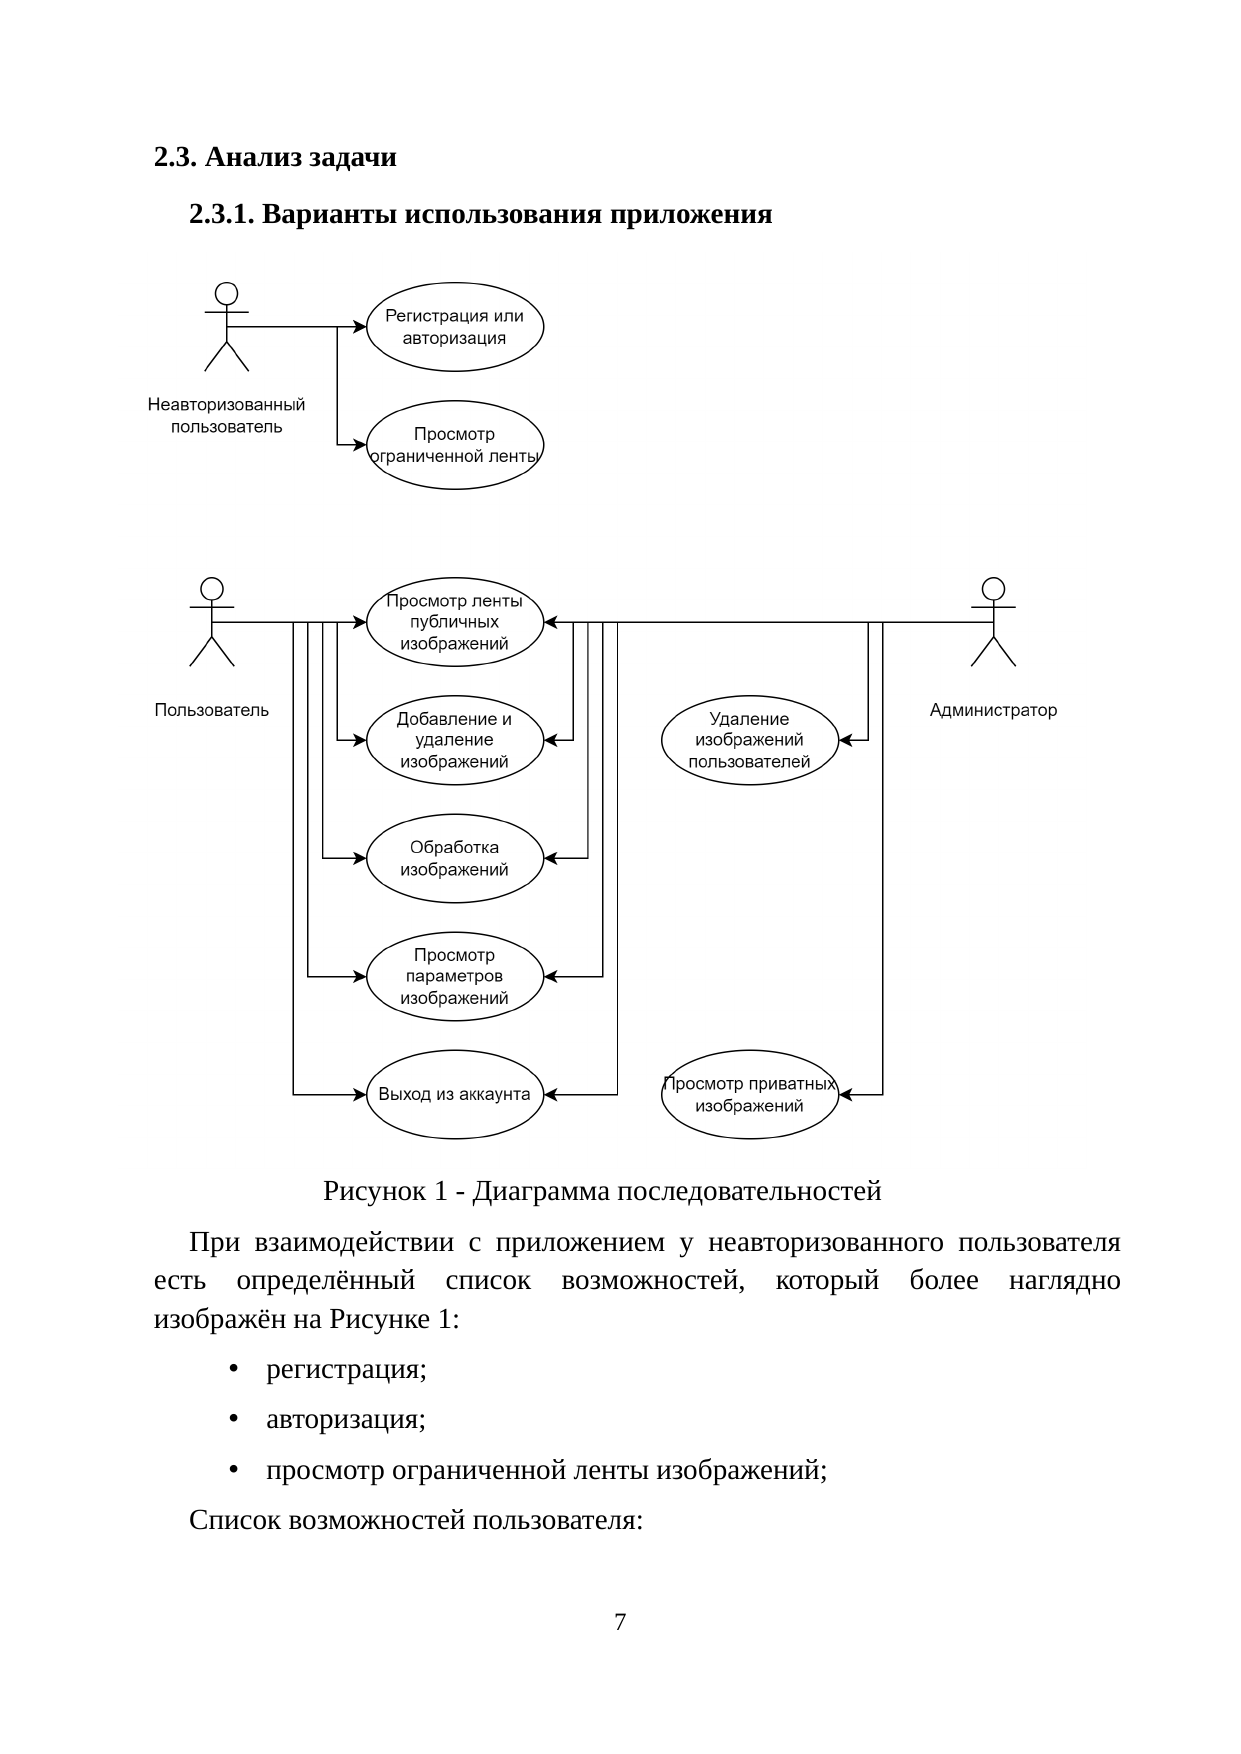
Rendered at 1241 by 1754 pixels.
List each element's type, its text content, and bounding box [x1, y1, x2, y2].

text Список возможностей пользователя: [153, 1502, 1122, 1536]
subtitle Анализ задачи [153, 139, 1122, 172]
list просмотр ограниченной ленты изображений; [228, 1452, 1122, 1486]
picture [118, 252, 1087, 1169]
text Рисунок 1 - Диаграмма последовательностей [118, 1169, 1087, 1207]
text При взаимодействии с приложением у неавторизованного пользователя есть определённый список возможностей, который более наглядно изображён на Рисунке 1: [153, 1224, 1122, 1334]
list авторизация; [228, 1401, 1122, 1435]
list регистрация; [228, 1351, 1122, 1385]
subtitle Варианты использования приложения [189, 196, 1122, 229]
